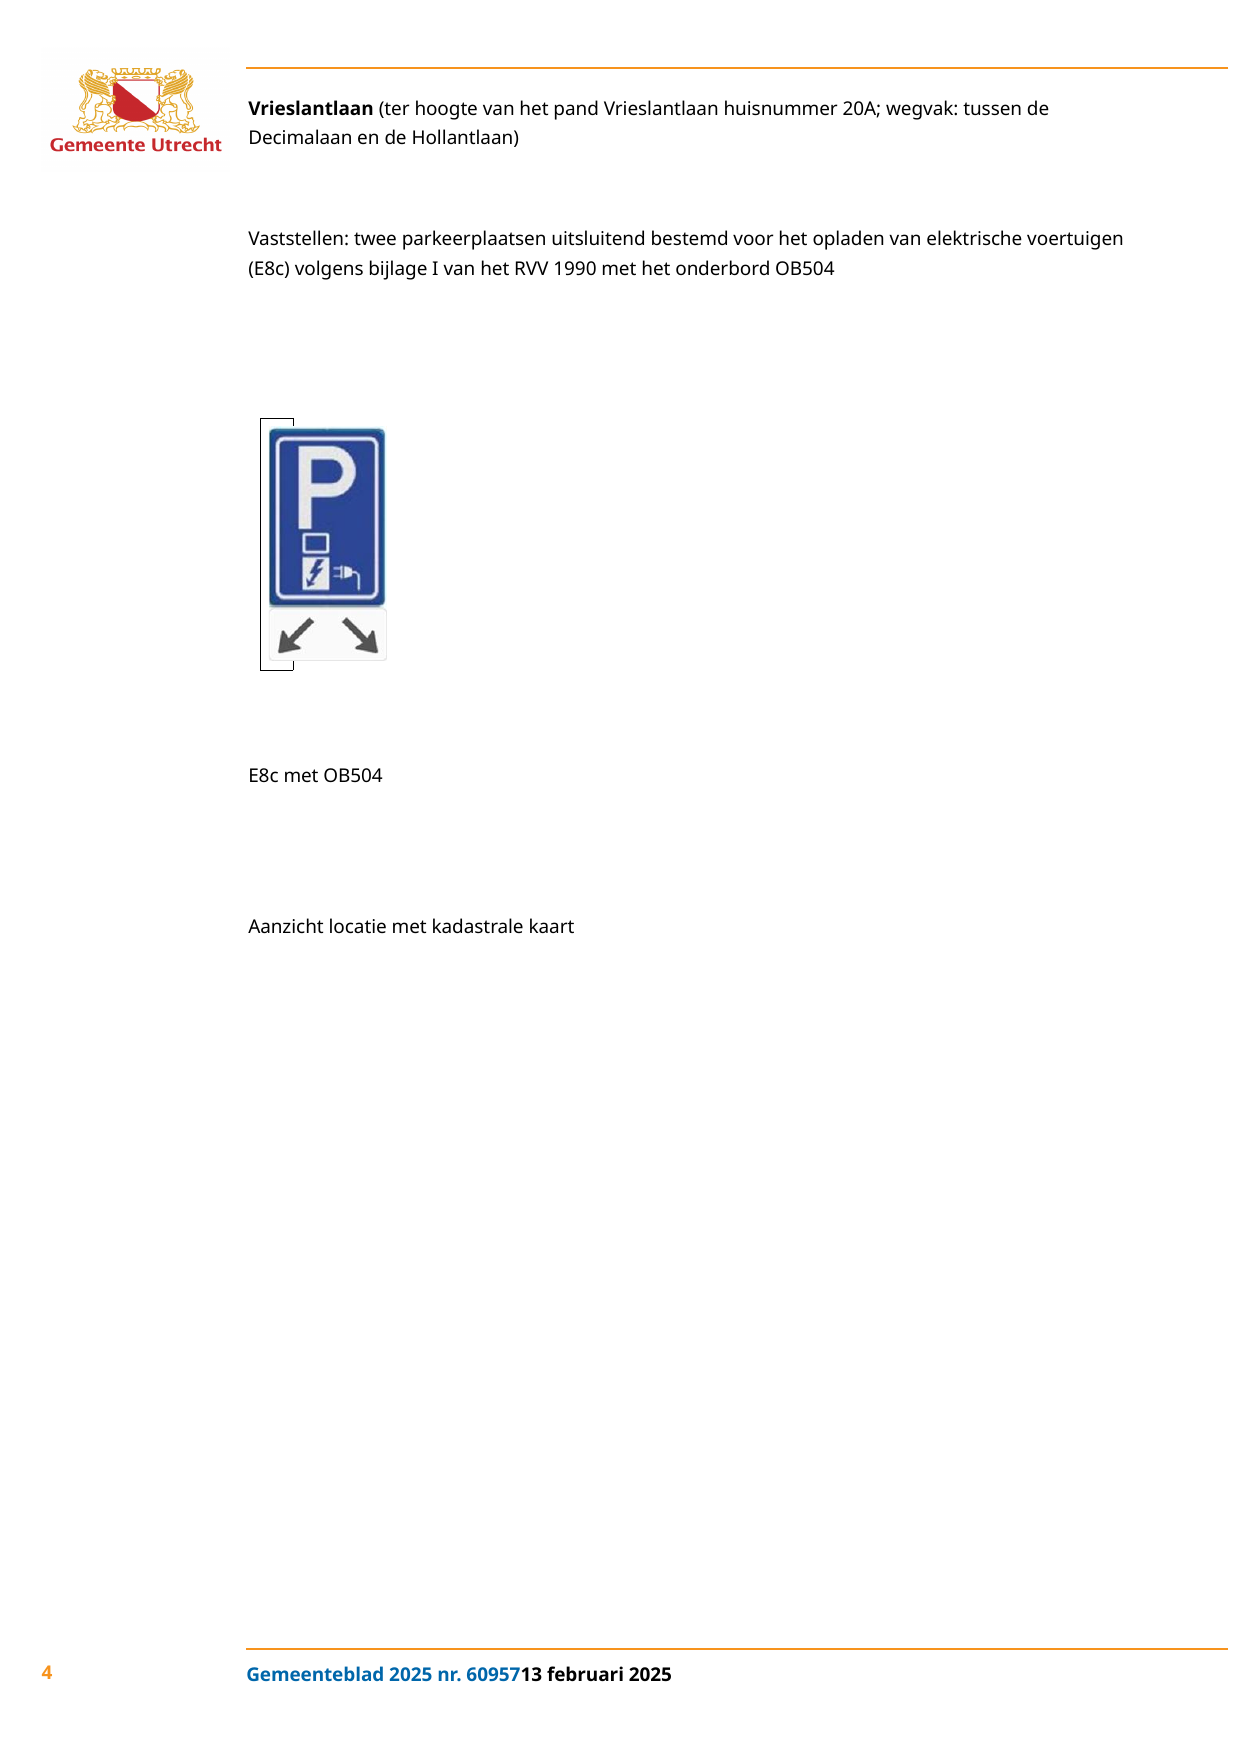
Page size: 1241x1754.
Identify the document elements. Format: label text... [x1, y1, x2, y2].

text Vaststellen: twee parkeerplaatsen uitsluitend bestemd voor het opladen van elektrische voertuigen (E8c) volgens bijlage I van het RVV 1990 met het onderbord OB504 [248, 225, 1152, 281]
text Vrieslantlaan (ter hoogte van het pand Vrieslantlaan huisnummer 20A; wegvak: tussen de Decimalaan en de Hollantlaan) [248, 95, 1152, 150]
text E8c met OB504 [248, 762, 1152, 788]
picture [41, 47, 231, 172]
picture [268, 426, 387, 661]
text Aanzicht locatie met kadastrale kaart [248, 913, 1152, 939]
